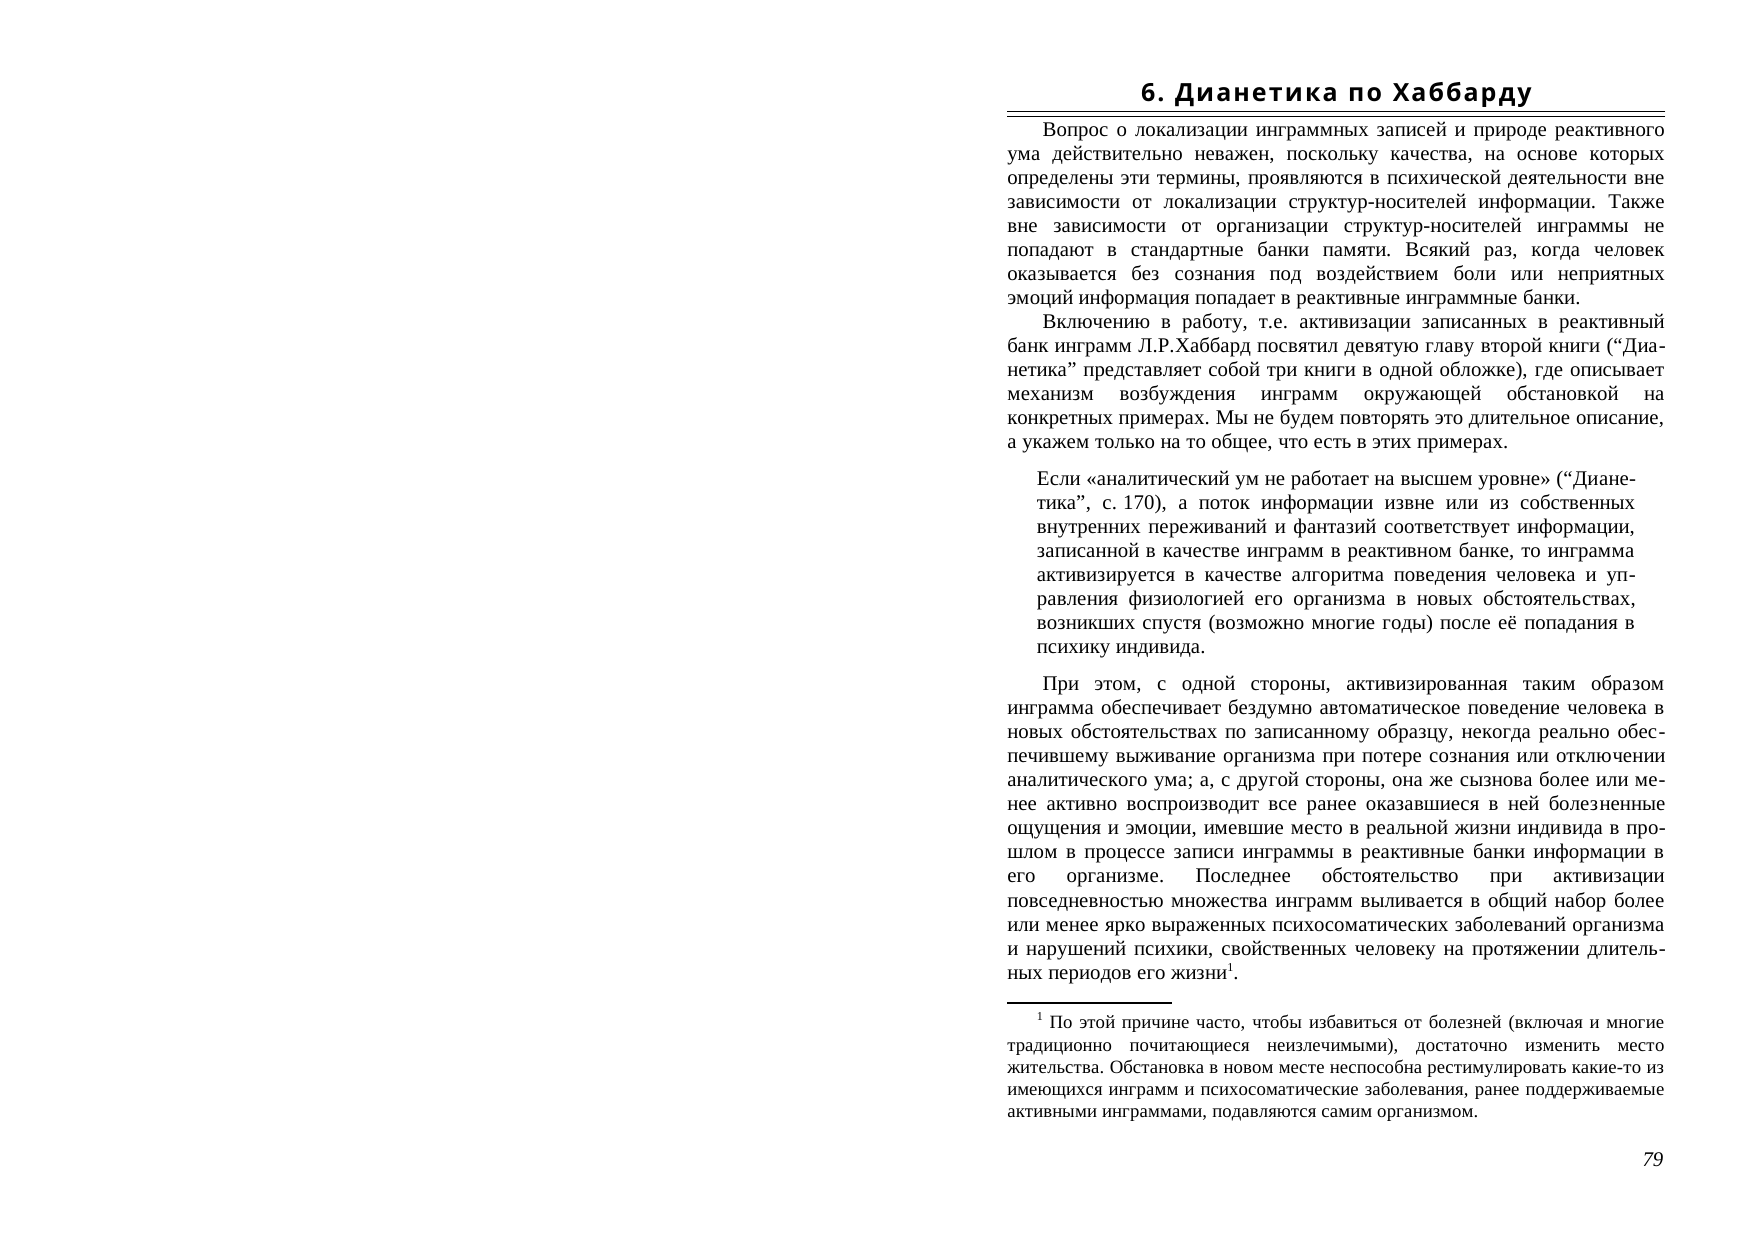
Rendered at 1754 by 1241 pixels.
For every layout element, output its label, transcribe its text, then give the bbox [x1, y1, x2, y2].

text Включению в работу, т.е. активизации записанных в реактивный банк инграмм Л.Р.Хаббард посвятил девятую главу второй книги (“Диа­нетика” представляет собой три книги в одной обложке), где описывает механизм возбуждения инграмм окружающей обстановкой на конкретных примерах. Мы не будем повторять это длительное описание, а укажем только на то общее, что есть в этих примерах. [1007, 309, 1665, 453]
text Вопрос о локализации инграммных записей и природе реактивного ума действительно неважен, поскольку качества, на основе которых определены эти термины, проявляются в психической деятельности вне зависимости от локализации структур-носителей информации. Также вне зависимости от организации структур-носителей инграммы не попадают в стандартные банки памяти. Всякий раз, когда человек оказывается без сознания под воздействием боли или неприятных эмоций информация попадает в реактивные инграммные банки. [1007, 117, 1665, 309]
text По этой причине часто, чтобы избавиться от болезней (включая и многие традиционно почитающиеся неизлечимыми), достаточно изменить место жительства. Обстановка в новом месте неспособна рестимулировать какие-то из имеющихся инграмм и психосоматические заболевания, ранее поддерживаемые активными инграммами, подавляются самим организмом. [1007, 1009, 1665, 1122]
text При этом, с одной стороны, активизированная таким образом инграмма обеспечивает бездумно автоматическое поведение человека в новых обстоятельствах по записанному образцу, некогда реально обес­пе­чи­в­ше­му выживание организма при потере сознания или отклю­чении аналитического ума; а, с дру­гой стороны, она же сызнова более или ме­нее активно воспроизводит все ранее оказавшиеся в ней болез­ненные ощу­щения и эмоции, имевшие место в реальной жизни инди­вида в про­ш­лом в процессе записи инграммы в реактивные банки информации в его организме. Последнее обстоятельство при активизации повседневностью множества инграмм выливается в общий набор более или менее ярко выраженных психосоматических заболеваний организма и нарушений психики, свойственных человеку на протяжении длитель­ных периодов его жизни. [1007, 671, 1665, 984]
text Если «аналитический ум не работает на высшем уровне» (“Ди­а­не­тика”, с. 170), а поток информации извне или из собственных внутренних переживаний и фантазий соответствует информации, записанной в качестве инграмм в реактивном банке, то инграмма активизируется в качестве алгоритма поведения человека и уп­равления физиологией его организма в новых обстоятель­ствах, возникших спустя (возможно многие годы) после её попадания в психику индивида. [1037, 466, 1636, 658]
